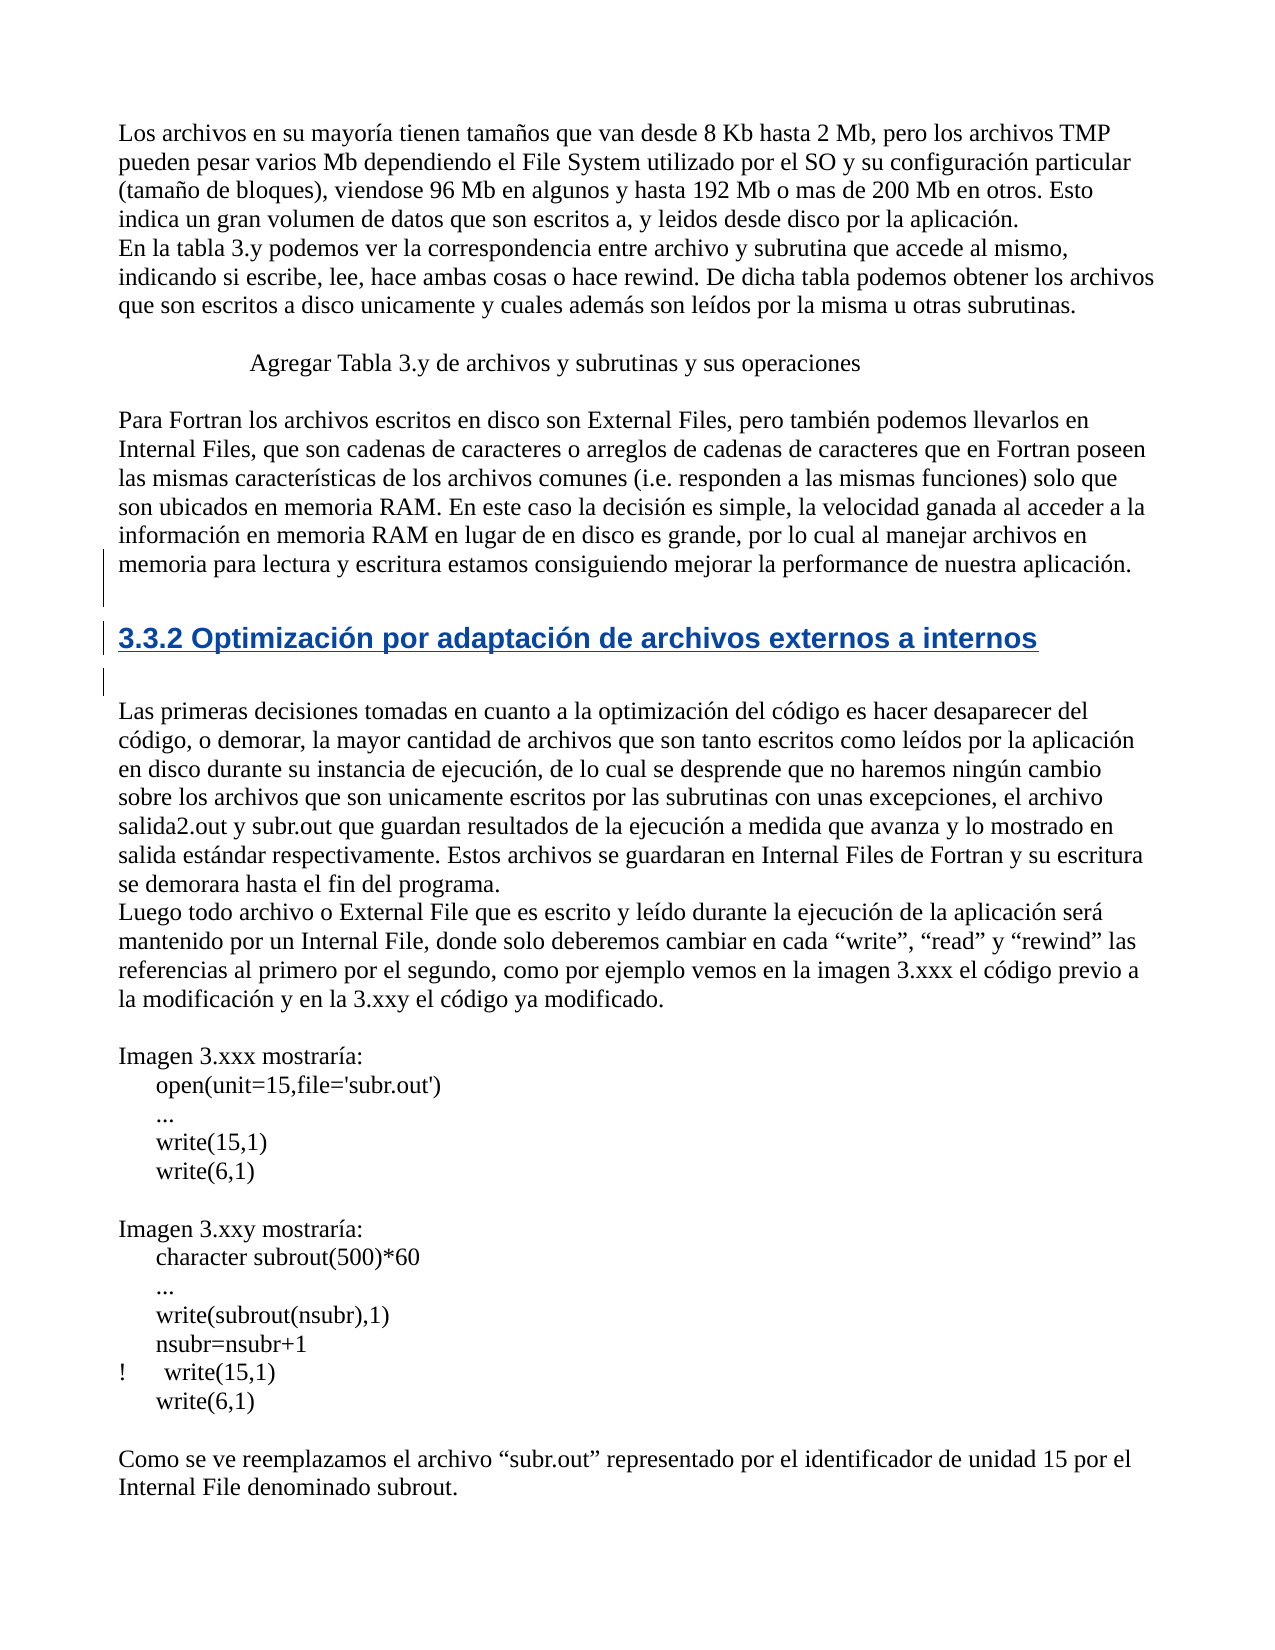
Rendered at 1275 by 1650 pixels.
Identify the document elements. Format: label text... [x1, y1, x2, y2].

text ... [118, 1099, 1157, 1127]
text Las primeras decisiones tomadas en cuanto a la optimización del código es hacer desaparecer del código, o demorar, la mayor cantidad de archivos que son tanto escritos como leídos por la aplicación en disco durante su instancia de ejecución, de lo cual se desprende que no haremos ningún cambio sobre los archivos que son unicamente escritos por las subrutinas con unas excepciones, el archivo salida2.out y subr.out que guardan resultados de la ejecución a medida que avanza y lo mostrado en salida estándar respectivamente. Estos archivos se guardaran en Internal Files de Fortran y su escritura se demorara hasta el fin del programa. [118, 696, 1157, 897]
text nsubr=nsubr+1 [118, 1329, 1157, 1357]
text ! write(15,1) [118, 1357, 1157, 1386]
text Agregar Tabla 3.y de archivos y subrutinas y sus operaciones [118, 348, 1157, 377]
text write(6,1) [118, 1156, 1157, 1185]
text Imagen 3.xxy mostraría: [118, 1214, 1157, 1242]
text write(subrout(nsubr),1) [118, 1300, 1157, 1329]
text ... [118, 1271, 1157, 1300]
subtitle 3.3.2 Optimización por adaptación de archivos externos a internos [118, 621, 1157, 655]
text En la tabla 3.y podemos ver la correspondencia entre archivo y subrutina que accede al mismo, indicando si escribe, lee, hace ambas cosas o hace rewind. De dicha tabla podemos obtener los archivos que son escritos a disco unicamente y cuales además son leídos por la misma u otras subrutinas. [118, 233, 1157, 319]
text write(6,1) [118, 1386, 1157, 1415]
text Como se ve reemplazamos el archivo “subr.out” representado por el identificador de unidad 15 por el Internal File denominado subrout. [118, 1444, 1157, 1501]
text Luego todo archivo o External File que es escrito y leído durante la ejecución de la aplicación será mantenido por un Internal File, donde solo deberemos cambiar en cada “write”, “read” y “rewind” las referencias al primero por el segundo, como por ejemplo vemos en la imagen 3.xxx el código previo a la modificación y en la 3.xxy el código ya modificado. [118, 897, 1157, 1012]
text write(15,1) [118, 1127, 1157, 1156]
text Para Fortran los archivos escritos en disco son External Files, pero también podemos llevarlos en Internal Files, que son cadenas de caracteres o arreglos de cadenas de caracteres que en Fortran poseen las mismas características de los archivos comunes (i.e. responden a las mismas funciones) solo que son ubicados en memoria RAM. En este caso la decisión es simple, la velocidad ganada al acceder a la información en memoria RAM en lugar de en disco es grande, por lo cual al manejar archivos en memoria para lectura y escritura estamos consiguiendo mejorar la performance de nuestra aplicación. [118, 406, 1157, 578]
text Los archivos en su mayoría tienen tamaños que van desde 8 Kb hasta 2 Mb, pero los archivos TMP pueden pesar varios Mb dependiendo el File System utilizado por el SO y su configuración particular (tamaño de bloques), viendose 96 Mb en algunos y hasta 192 Mb o mas de 200 Mb en otros. Esto indica un gran volumen de datos que son escritos a, y leidos desde disco por la aplicación. [118, 118, 1157, 233]
text character subrout(500)*60 [118, 1242, 1157, 1271]
text open(unit=15,file='subr.out') [118, 1070, 1157, 1099]
text Imagen 3.xxx mostraría: [118, 1041, 1157, 1070]
